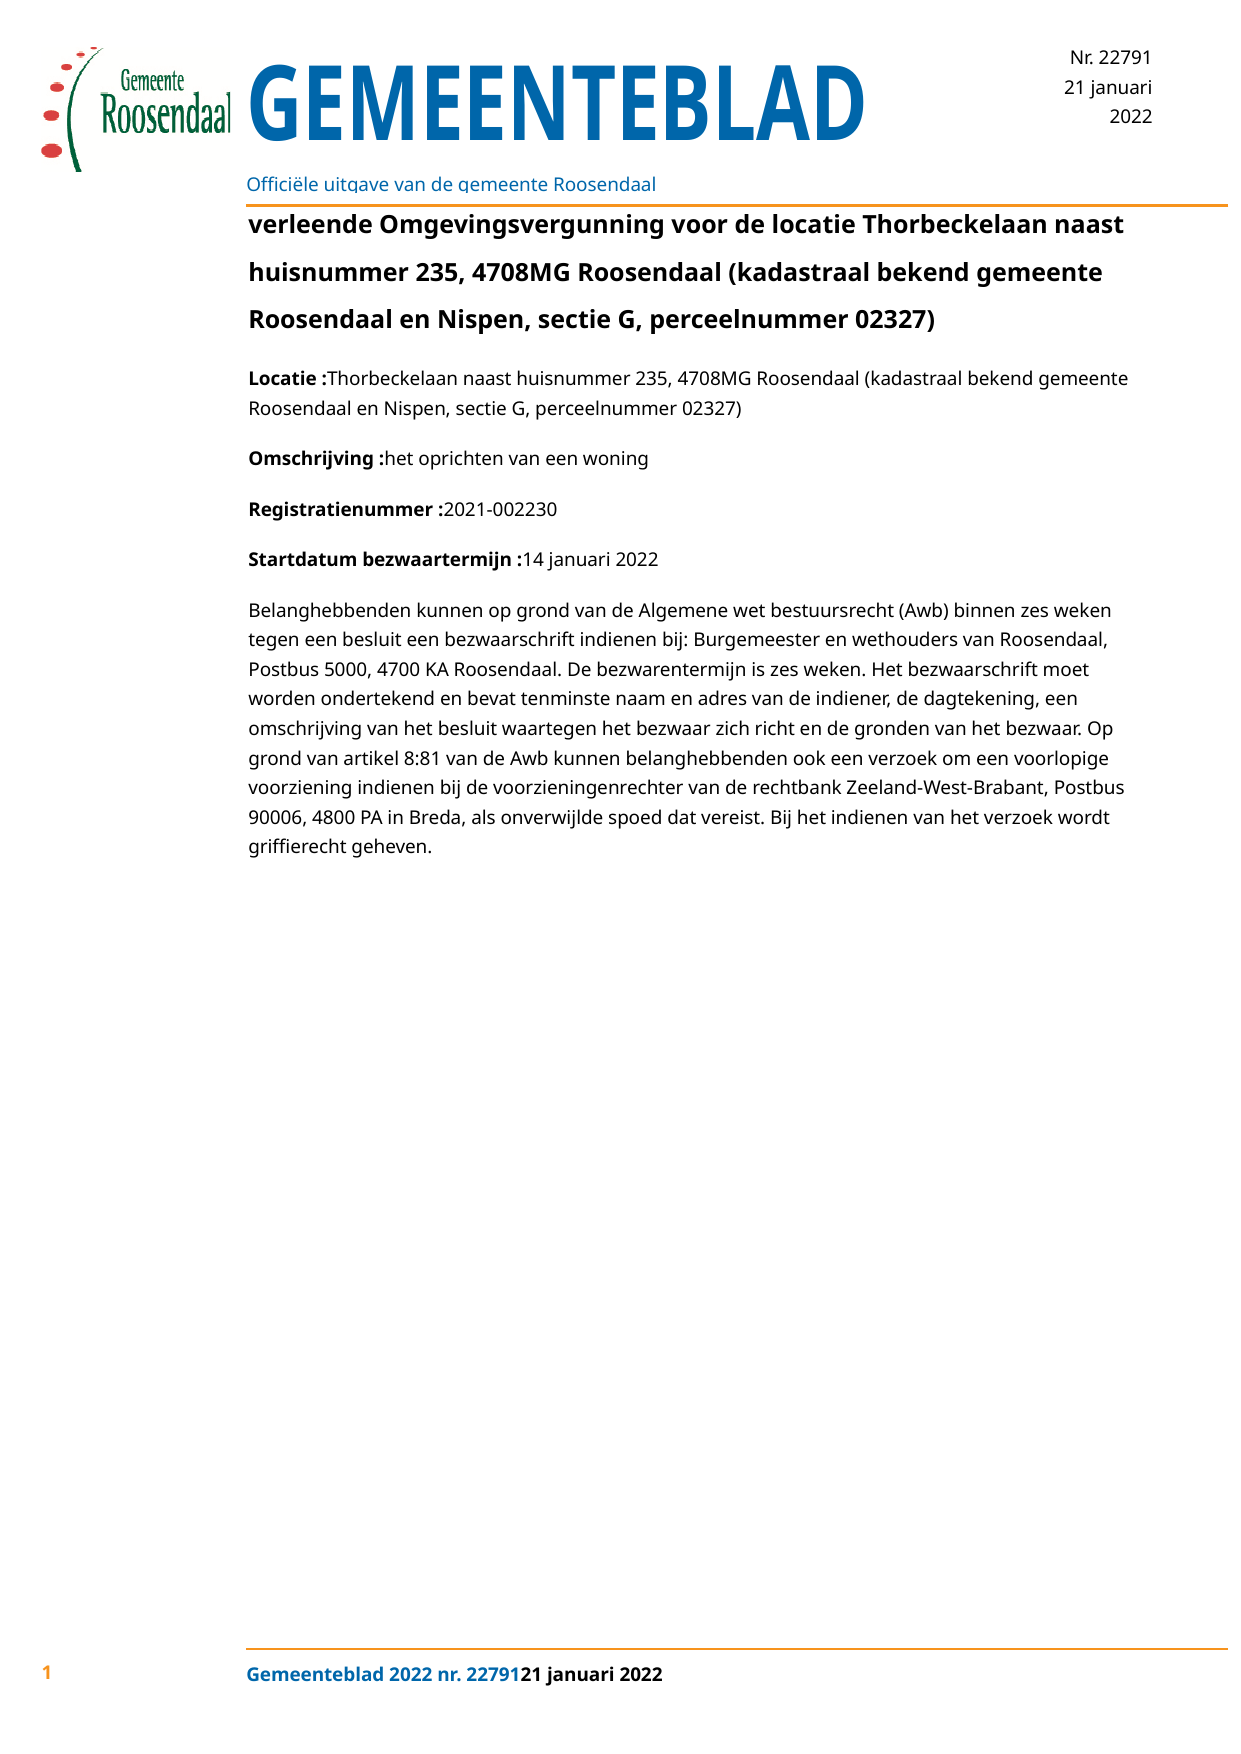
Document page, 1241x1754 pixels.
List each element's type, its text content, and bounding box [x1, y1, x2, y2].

text Omschrijving :het oprichten van een woning [248, 446, 1152, 471]
text Registratienummer :2021-002230 [248, 496, 1152, 522]
text verleende Omgevingsvergunning voor de locatie Thorbeckelaan naast huisnummer 235, 4708MG Roosendaal (kadastraal bekend gemeente Roosendaal en Nispen, sectie G, perceelnummer 02327) [248, 207, 1152, 336]
text Belanghebbenden kunnen op grond van de Algemene wet bestuursrecht (Awb) binnen zes weken tegen een besluit een bezwaarschrift indienen bij: Burgemeester en wethouders van Roosendaal, Postbus 5000, 4700 KA Roosendaal. De bezwarentermijn is zes weken. Het bezwaarschrift moet worden ondertekend en bevat tenminste naam en adres van de indiener, de dagtekening, een omschrijving van het besluit waartegen het bezwaar zich richt en de gronden van het bezwaar. Op grond van artikel 8:81 van de Awb kunnen belanghebbenden ook een verzoek om een voorlopige voorziening indienen bij de voorzieningenrechter van de rechtbank Zeeland-West-Brabant, Postbus 90006, 4800 PA in Breda, als onverwijlde spoed dat vereist. Bij het indienen van het verzoek wordt griffierecht geheven. [248, 597, 1152, 859]
text Locatie :Thorbeckelaan naast huisnummer 235, 4708MG Roosendaal (kadastraal bekend gemeente Roosendaal en Nispen, sectie G, perceelnummer 02327) [248, 366, 1152, 421]
picture [41, 47, 231, 172]
text Startdatum bezwaartermijn :14 januari 2022 [248, 546, 1152, 572]
